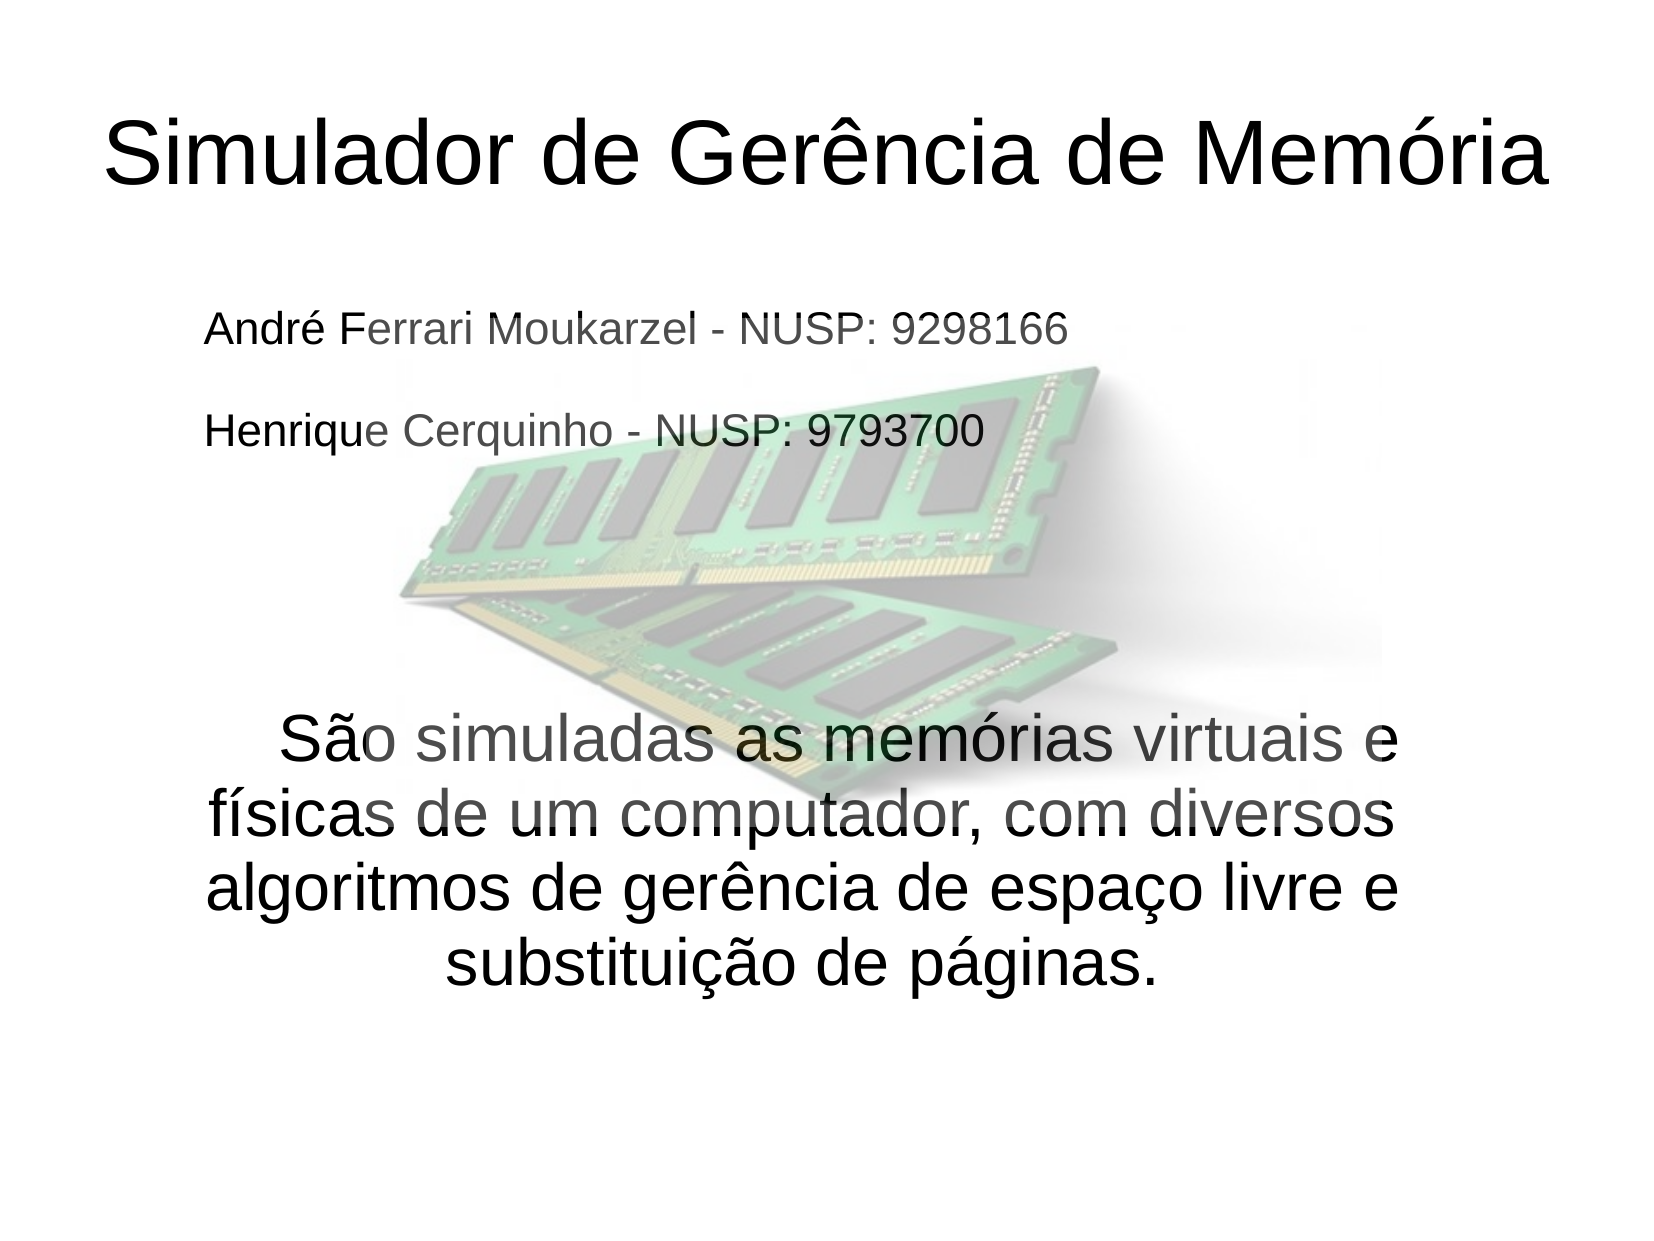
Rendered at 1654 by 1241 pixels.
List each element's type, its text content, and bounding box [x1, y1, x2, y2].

picture [366, 318, 1382, 827]
title Simulador de Gerência de Memória [82, 49, 1571, 257]
subtitle São simuladas as memórias virtuais e físicas de um computador, com diversos algoritmos de gerência de espaço livre e substituição de páginas. [141, 566, 1465, 1134]
text_box André Ferrari Moukarzel - NUSP: 9298166 Henrique Cerquinho - NUSP: 9793700 [188, 295, 1501, 464]
